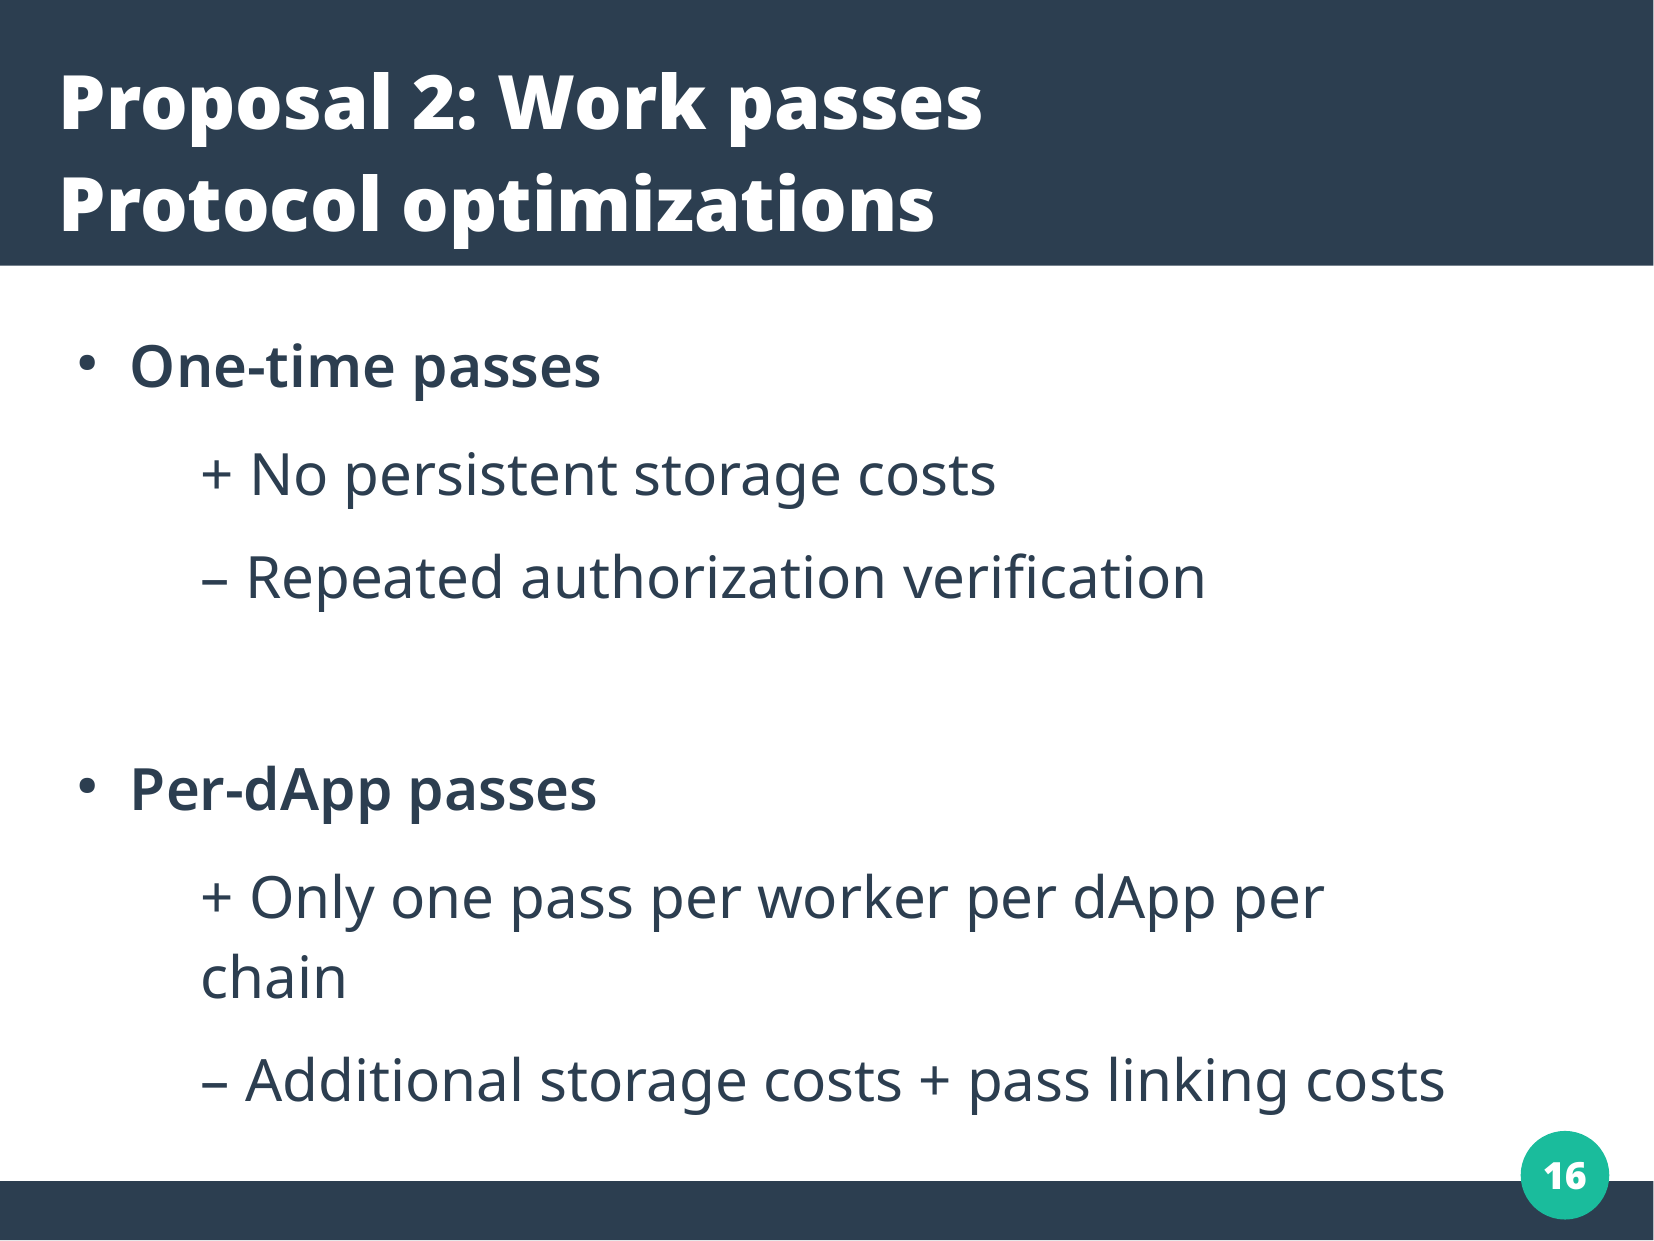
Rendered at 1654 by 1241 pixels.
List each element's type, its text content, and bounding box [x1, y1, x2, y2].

title Proposal 2: Work passes Protocol optimizations [59, 49, 1595, 207]
list One-time passes + No persistent storage costs – Repeated authorization verification Per-dApp passes + Only one pass per worker per dApp per chain – Additional storage costs + pass linking costs [59, 324, 1465, 1152]
